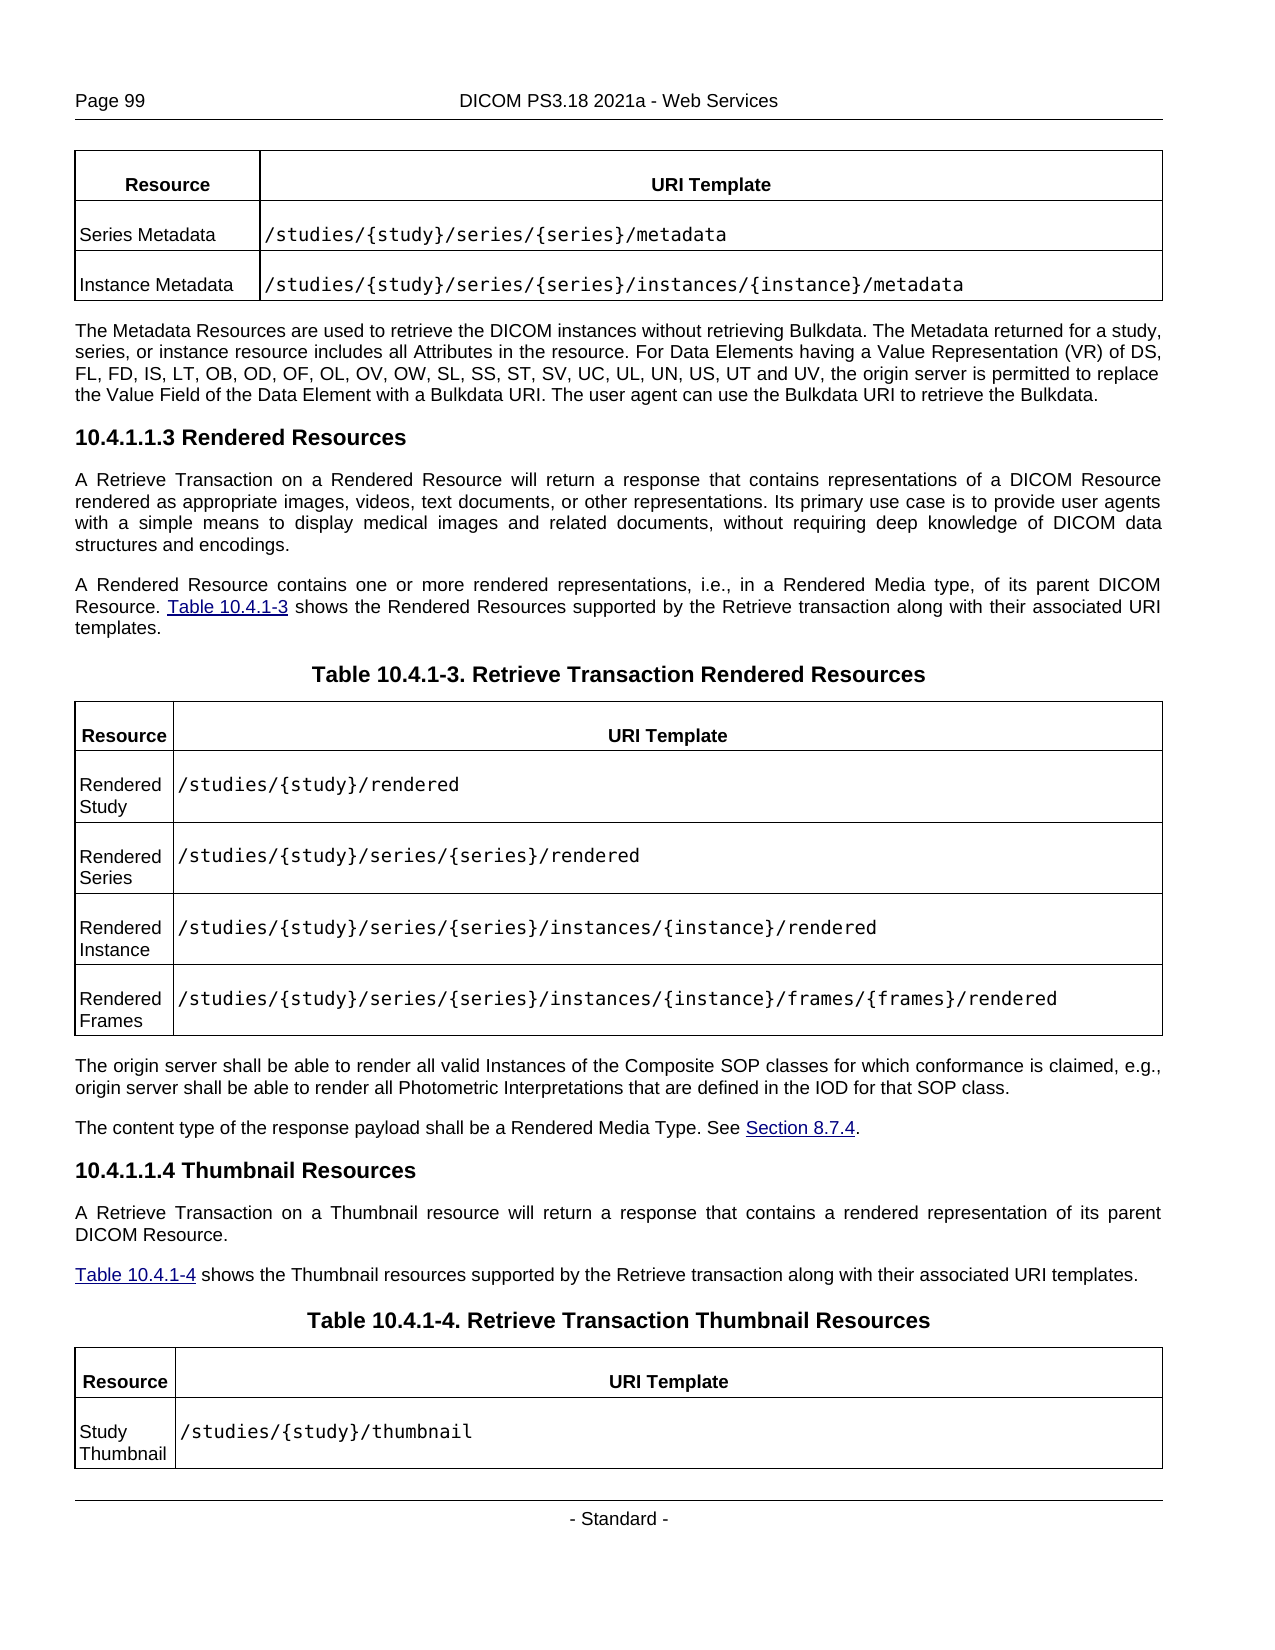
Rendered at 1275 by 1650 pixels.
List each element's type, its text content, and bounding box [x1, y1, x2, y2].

table_cell /studies/{study}/series/{series}/rendered [174, 823, 1162, 893]
table_header URI Template [261, 151, 1162, 200]
table_cell /studies/{study}/series/{series}/instances/{instance}/frames/{frames}/rendered [174, 965, 1162, 1035]
table_cell /studies/{study}/series/{series}/instances/{instance}/rendered [174, 894, 1162, 964]
table_cell Rendered Study [76, 751, 173, 822]
table_header URI Template [174, 702, 1162, 750]
text A Retrieve Transaction on a Thumbnail resource will return a response that contains a rendered representation of its parent DICOM Resource. [75, 1202, 1162, 1245]
table_cell Rendered Series [76, 823, 173, 893]
table_cell Rendered Instance [76, 894, 173, 964]
text The content type of the response payload shall be a Rendered Media Type. See Section 8.7.4. [75, 1117, 1162, 1138]
table_cell /studies/{study}/series/{series}/instances/{instance}/metadata [261, 251, 1162, 300]
table_cell /studies/{study}/thumbnail [176, 1398, 1162, 1468]
text Table 10.4.1-4 shows the Thumbnail resources supported by the Retrieve transaction along with their associated URI templates. [75, 1264, 1162, 1285]
text A Retrieve Transaction on a Rendered Resource will return a response that contains representations of a DICOM Resource rendered as appropriate images, videos, text documents, or other representations. Its primary use case is to provide user agents with a simple means to display medical images and related documents, without requiring deep knowledge of DICOM data structures and encodings. [75, 469, 1162, 555]
table_cell Rendered Frames [76, 965, 173, 1035]
text The Metadata Resources are used to retrieve the DICOM instances without retrieving Bulkdata. The Metadata returned for a study, series, or instance resource includes all Attributes in the resource. For Data Elements having a Value Representation (VR) of DS, FL, FD, IS, LT, OB, OD, OF, OL, OV, OW, SL, SS, ST, SV, UC, UL, UN, US, UT and UV, the origin server is permitted to replace the Value Field of the Data Element with a Bulkdata URI. The user agent can use the Bulkdata URI to retrieve the Bulkdata. [75, 319, 1162, 406]
table_header Resource [76, 1348, 175, 1397]
text The origin server shall be able to render all valid Instances of the Composite SOP classes for which conformance is claimed, e.g., origin server shall be able to render all Photometric Interpretations that are defined in the IOD for that SOP class. [75, 1055, 1162, 1098]
table_cell /studies/{study}/series/{series}/metadata [261, 201, 1162, 250]
table_header Resource [76, 702, 173, 750]
text 10.4.1.1.4 Thumbnail Resources [75, 1157, 1162, 1183]
table_cell Instance Metadata [76, 251, 259, 300]
table_header URI Template [176, 1348, 1162, 1397]
text 10.4.1.1.3 Rendered Resources [75, 424, 1162, 450]
table_cell /studies/{study}/rendered [174, 751, 1162, 822]
table_cell Series Metadata [76, 201, 259, 250]
text Table 10.4.1-4. Retrieve Transaction Thumbnail Resources [75, 1308, 1162, 1334]
text Table 10.4.1-3. Retrieve Transaction Rendered Resources [75, 661, 1162, 687]
table_header Resource [76, 151, 259, 200]
table_cell Study Thumbnail [76, 1398, 175, 1468]
text A Rendered Resource contains one or more rendered representations, i.e., in a Rendered Media type, of its parent DICOM Resource. Table 10.4.1-3 shows the Rendered Resources supported by the Retrieve transaction along with their associated URI templates. [75, 574, 1162, 639]
